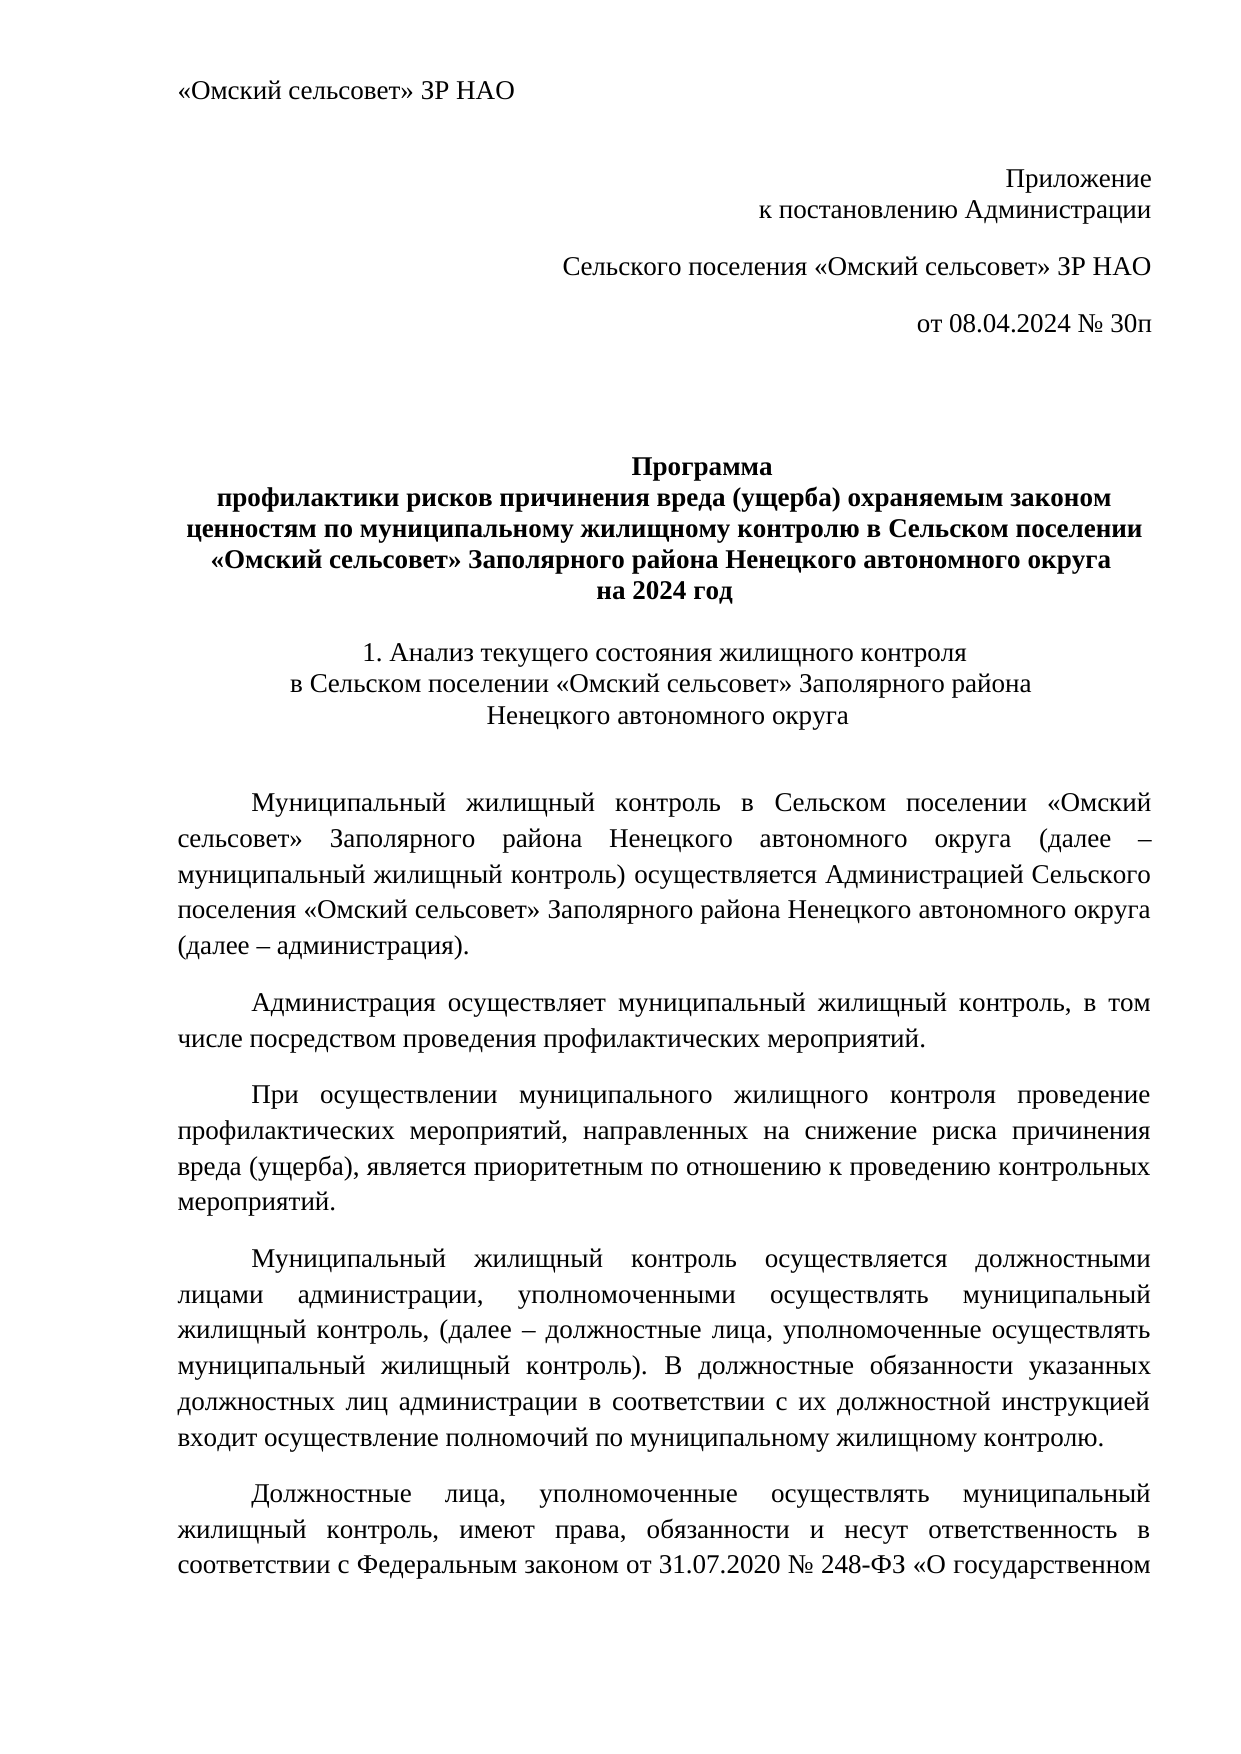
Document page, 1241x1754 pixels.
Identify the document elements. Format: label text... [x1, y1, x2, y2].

text Муниципальный жилищный контроль осуществляется должностными лицами администрации, уполномоченными осуществлять муниципальный жилищный контроль, (далее – должностные лица, уполномоченные осуществлять муниципальный жилищный контроль). В должностные обязанности указанных должностных лиц администрации в соответствии с их должностной инструкцией входит осуществление полномочий по муниципальному жилищному контролю. [177, 1242, 1152, 1452]
text Сельского поселения «Омский сельсовет» ЗР НАО [177, 250, 1152, 281]
text 1. Анализ текущего состояния жилищного контроля [177, 636, 1152, 668]
text Приложение [177, 162, 1152, 194]
text Муниципальный жилищный контроль в Сельском поселении «Омский сельсовет» Заполярного района Ненецкого автономного округа (далее – муниципальный жилищный контроль) осуществляется Администрацией Сельского поселения «Омский сельсовет» Заполярного района Ненецкого автономного округа (далее – администрация). [177, 786, 1152, 961]
text в Сельском поселении «Омский сельсовет» Заполярного района [177, 668, 1152, 699]
text «Омский сельсовет» ЗР НАО [177, 74, 1152, 105]
text профилактики рисков причинения вреда (ущерба) охраняемым законом ценностям по муниципальному жилищному контролю в Сельском поселении «Омский сельсовет» Заполярного района Ненецкого автономного округа [177, 481, 1152, 574]
text Программа [177, 449, 1152, 481]
text При осуществлении муниципального жилищного контроля проведение профилактических мероприятий, направленных на снижение риска причинения вреда (ущерба), является приоритетным по отношению к проведению контрольных мероприятий. [177, 1078, 1152, 1217]
text Должностные лица, уполномоченные осуществлять муниципальный жилищный контроль, имеют права, обязанности и несут ответственность в соответствии с Федеральным законом от 31.07.2020 № 248-ФЗ «О государственном [177, 1477, 1152, 1580]
text от 08.04.2024 № 30п [177, 307, 1152, 338]
text на 2024 год [177, 574, 1152, 605]
text Администрация осуществляет муниципальный жилищный контроль, в том числе посредством проведения профилактических мероприятий. [177, 986, 1152, 1053]
text к постановлению Администрации [177, 194, 1152, 225]
text Ненецкого автономного округа [177, 699, 1152, 730]
